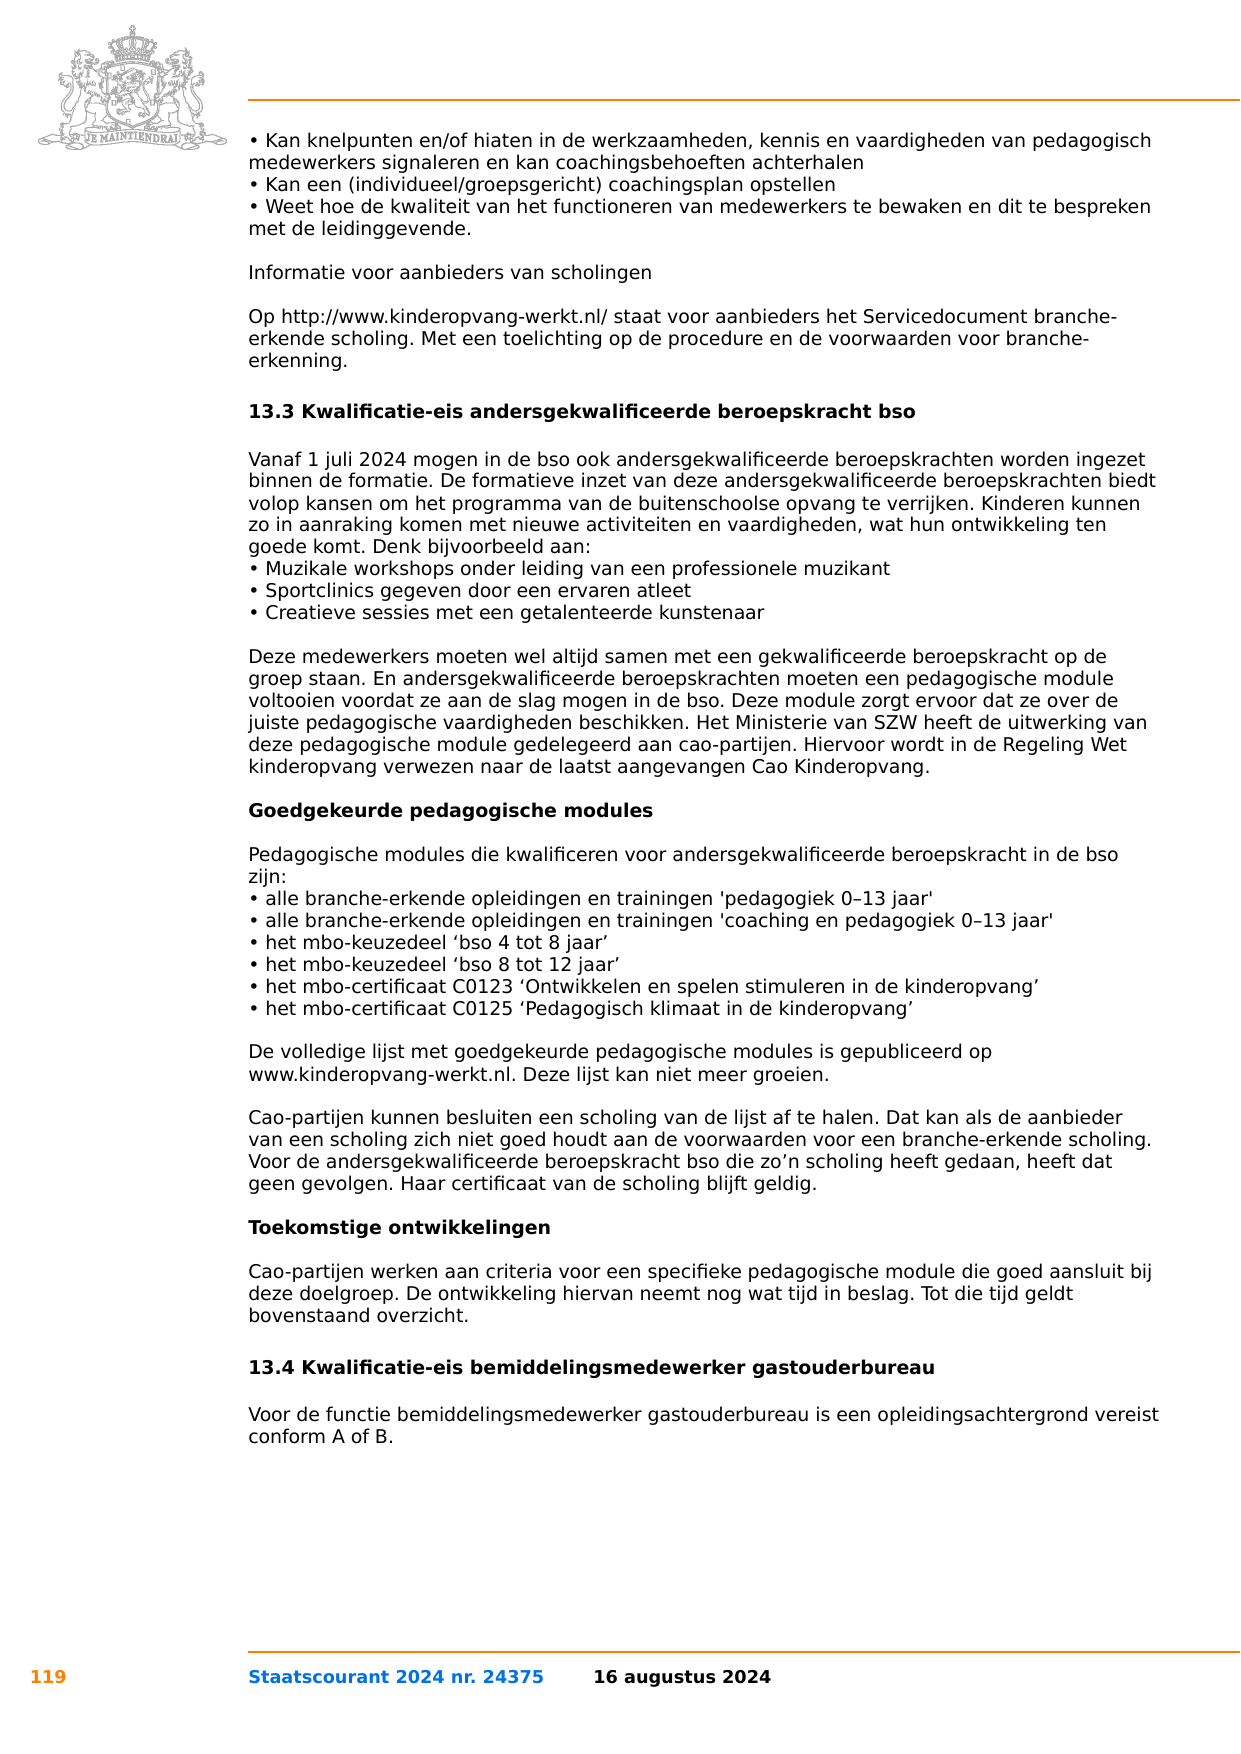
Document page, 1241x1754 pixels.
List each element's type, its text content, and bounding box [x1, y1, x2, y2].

text Cao-partijen kunnen besluiten een scholing van de lijst af te halen. Dat kan als de aanbieder van een scholing zich niet goed houdt aan de voorwaarden voor een branche-erkende scholing. Voor de andersgekwalificeerde beroepskracht bso die zo’n scholing heeft gedaan, heeft dat geen gevolgen. Haar certificaat van de scholing blijft geldig. [248, 1107, 1163, 1195]
subtitle Goedgekeurde pedagogische modules [248, 800, 1163, 822]
text Deze medewerkers moeten wel altijd samen met een gekwalificeerde beroepskracht op de groep staan. En andersgekwalificeerde beroepskrachten moeten een pedagogische module voltooien voordat ze aan de slag mogen in de bso. Deze module zorgt ervoor dat ze over de juiste pedagogische vaardigheden beschikken. Het Ministerie van SZW heeft de uitwerking van deze pedagogische module gedelegeerd aan cao-partijen. Hiervoor wordt in de Regeling Wet kinderopvang verwezen naar de laatst aangevangen Cao Kinderopvang. [248, 646, 1163, 778]
text Op http://www.kinderopvang-werkt.nl/ staat voor aanbieders het Servicedocument branche-erkende scholing. Met een toelichting op de procedure en de voorwaarden voor branche-erkenning. [248, 306, 1163, 371]
text • alle branche-erkende opleidingen en trainingen 'pedagogiek 0–13 jaar' [248, 888, 1163, 910]
text Informatie voor aanbieders van scholingen [248, 262, 1163, 284]
subtitle Toekomstige ontwikkelingen [248, 1217, 1163, 1239]
text Cao-partijen werken aan criteria voor een specifieke pedagogische module die goed aansluit bij deze doelgroep. De ontwikkeling hiervan neemt nog wat tijd in beslag. Tot die tijd geldt bovenstaand overzicht. [248, 1261, 1163, 1327]
subtitle 13.3 Kwalificatie-eis andersgekwalificeerde beroepskracht bso [248, 401, 1163, 423]
text • Weet hoe de kwaliteit van het functioneren van medewerkers te bewaken en dit te bespreken met de leidinggevende. [248, 196, 1163, 240]
text • het mbo-keuzedeel ‘bso 8 tot 12 jaar’ [248, 954, 1163, 976]
picture [38, 25, 227, 150]
subtitle 13.4 Kwalificatie-eis bemiddelingsmedewerker gastouderbureau [248, 1357, 1163, 1379]
text • Kan een (individueel/groepsgericht) coachingsplan opstellen [248, 174, 1163, 196]
text • Muzikale workshops onder leiding van een professionele muzikant [248, 558, 1163, 580]
text De volledige lijst met goedgekeurde pedagogische modules is gepubliceerd op www.kinderopvang-werkt.nl. Deze lijst kan niet meer groeien. [248, 1041, 1163, 1085]
text • Kan knelpunten en/of hiaten in de werkzaamheden, kennis en vaardigheden van pedagogisch medewerkers signaleren en kan coachingsbehoeften achterhalen [248, 130, 1163, 174]
text Vanaf 1 juli 2024 mogen in de bso ook andersgekwalificeerde beroepskrachten worden ingezet binnen de formatie. De formatieve inzet van deze andersgekwalificeerde beroepskrachten biedt volop kansen om het programma van de buitenschoolse opvang te verrijken. Kinderen kunnen zo in aanraking komen met nieuwe activiteiten en vaardigheden, wat hun ontwikkeling ten goede komt. Denk bijvoorbeeld aan: [248, 448, 1163, 558]
text • Sportclinics gegeven door een ervaren atleet [248, 580, 1163, 602]
text • alle branche-erkende opleidingen en trainingen 'coaching en pedagogiek 0–13 jaar' [248, 910, 1163, 932]
text Voor de functie bemiddelingsmedewerker gastouderbureau is een opleidingsachtergrond vereist conform A of B. [248, 1404, 1163, 1448]
text • het mbo-certificaat C0123 ‘Ontwikkelen en spelen stimuleren in de kinderopvang’ [248, 976, 1163, 998]
text • Creatieve sessies met een getalenteerde kunstenaar [248, 602, 1163, 624]
text Pedagogische modules die kwalificeren voor andersgekwalificeerde beroepskracht in de bso zijn: [248, 844, 1163, 888]
text • het mbo-certificaat C0125 ‘Pedagogisch klimaat in de kinderopvang’ [248, 998, 1163, 1019]
text • het mbo-keuzedeel ‘bso 4 tot 8 jaar’ [248, 932, 1163, 954]
